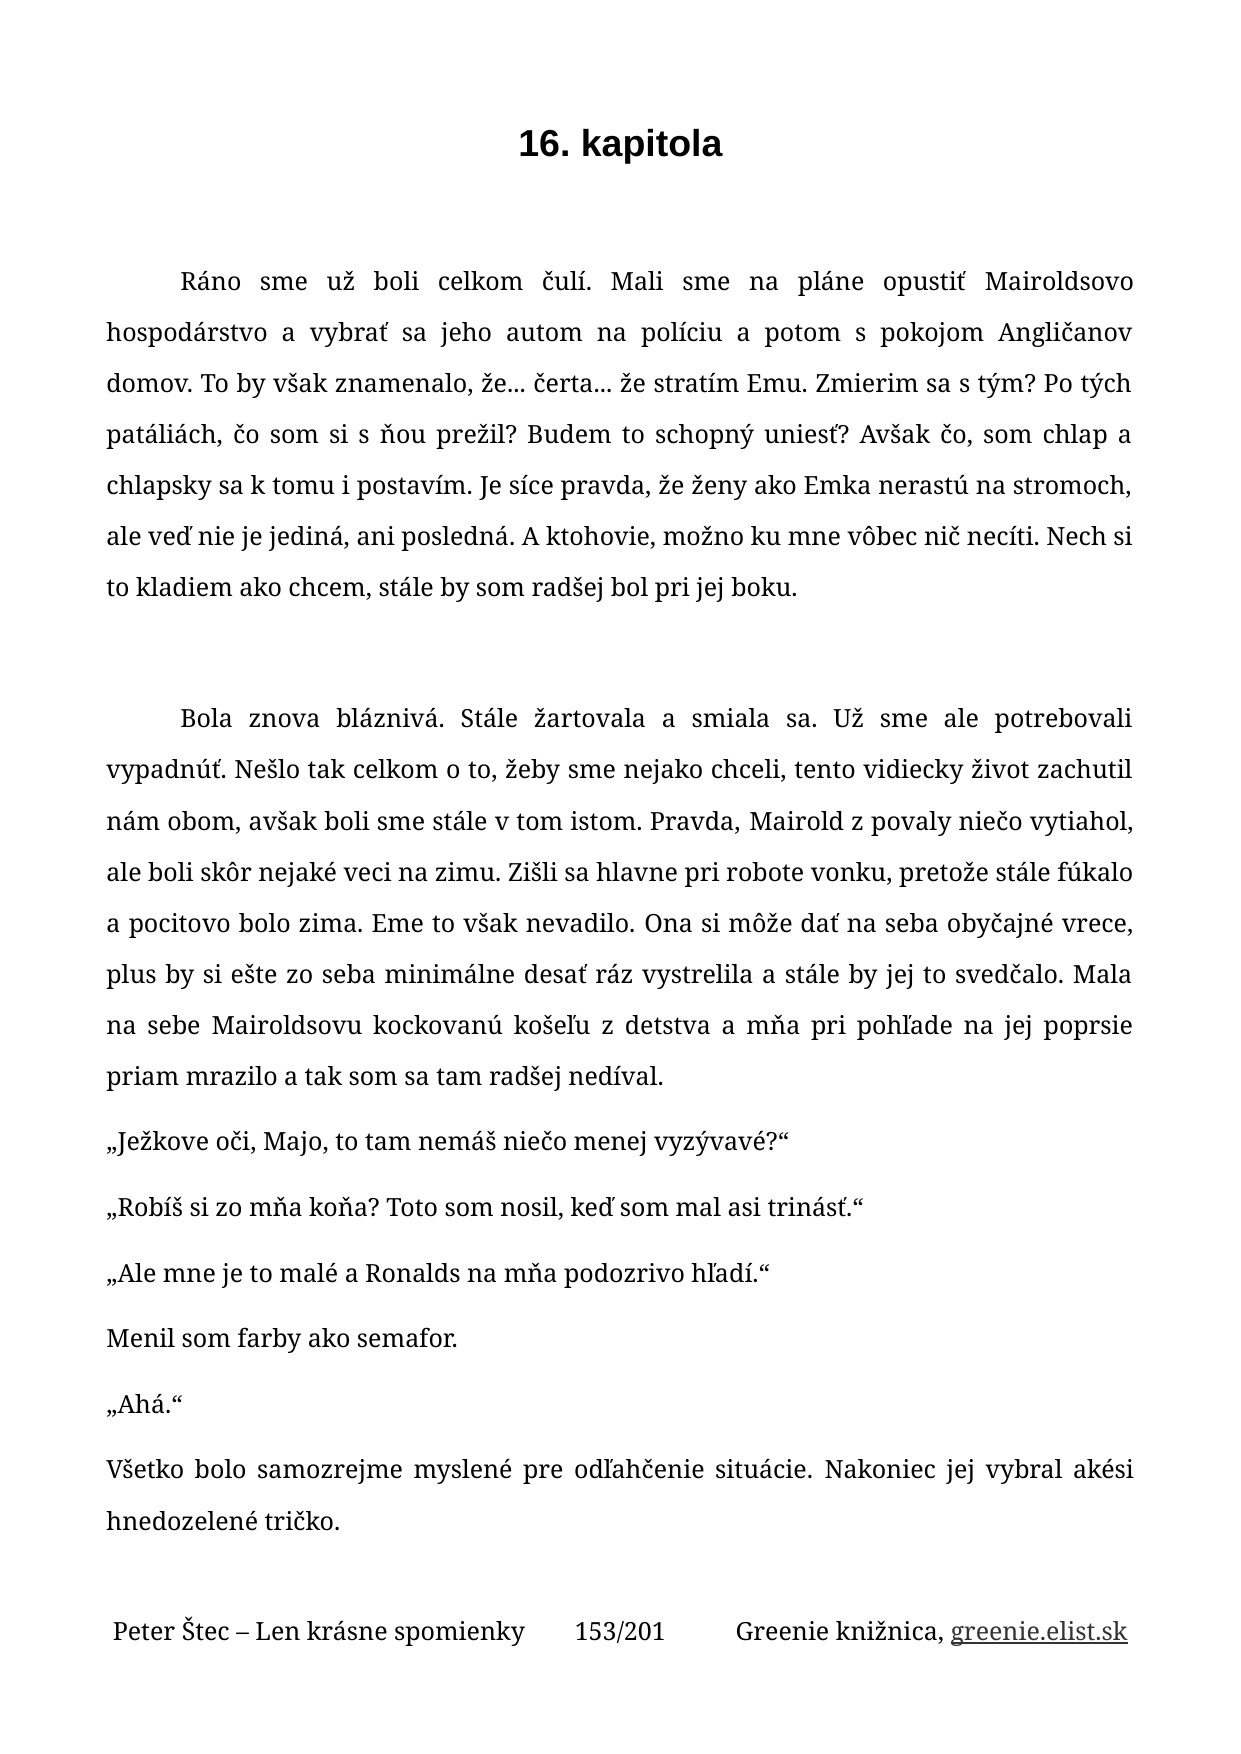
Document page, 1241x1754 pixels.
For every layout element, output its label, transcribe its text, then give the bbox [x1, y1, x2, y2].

text Ráno sme už boli celkom čulí. Mali sme na pláne opustiť Mairoldsovo hospodárstvo a vybrať sa jeho autom na políciu a potom s pokojom Angličanov domov. To by však znamenalo, že... čerta... že stratím Emu. Zmierim sa s tým? Po tých patáliách, čo som si s ňou prežil? Budem to schopný uniesť? Avšak čo, som chlap a chlapsky sa k tomu i postavím. Je síce pravda, že ženy ako Emka nerastú na stromoch, ale veď nie je jediná, ani posledná. A ktohovie, možno ku mne vôbec nič necíti. Nech si to kladiem ako chcem, stále by som radšej bol pri jej boku. [106, 264, 1134, 604]
text „Ježkove oči, Majo, to tam nemáš niečo menej vyzývavé?“ [106, 1124, 1134, 1158]
text „Robíš si zo mňa koňa? Toto som nosil, keď som mal asi trinásť.“ [106, 1190, 1134, 1224]
text Bola znova bláznivá. Stále žartovala a smiala sa. Už sme ale potrebovali vypadnúť. Nešlo tak celkom o to, žeby sme nejako chceli, tento vidiecky život zachutil nám obom, avšak boli sme stále v tom istom. Pravda, Mairold z povaly niečo vytiahol, ale boli skôr nejaké veci na zimu. Zišli sa hlavne pri robote vonku, pretože stále fúkalo a pocitovo bolo zima. Eme to však nevadilo. Ona si môže dať na seba obyčajné vrece, plus by si ešte zo seba minimálne desať ráz vystrelila a stále by jej to svedčalo. Mala na sebe Mairoldsovu kockovanú košeľu z detstva a mňa pri pohľade na jej poprsie priam mrazilo a tak som sa tam radšej nedíval. [106, 701, 1134, 1092]
text Všetko bolo samozrejme myslené pre odľahčenie situácie. Nakoniec jej vybral akési hnedozelené tričko. [106, 1452, 1134, 1537]
subtitle 16. kapitola [106, 121, 1134, 164]
text Menil som farby ako semafor. [106, 1321, 1134, 1355]
text „Ale mne je to malé a Ronalds na mňa podozrivo hľadí.“ [106, 1255, 1134, 1289]
text „Ahá.“ [106, 1387, 1134, 1421]
